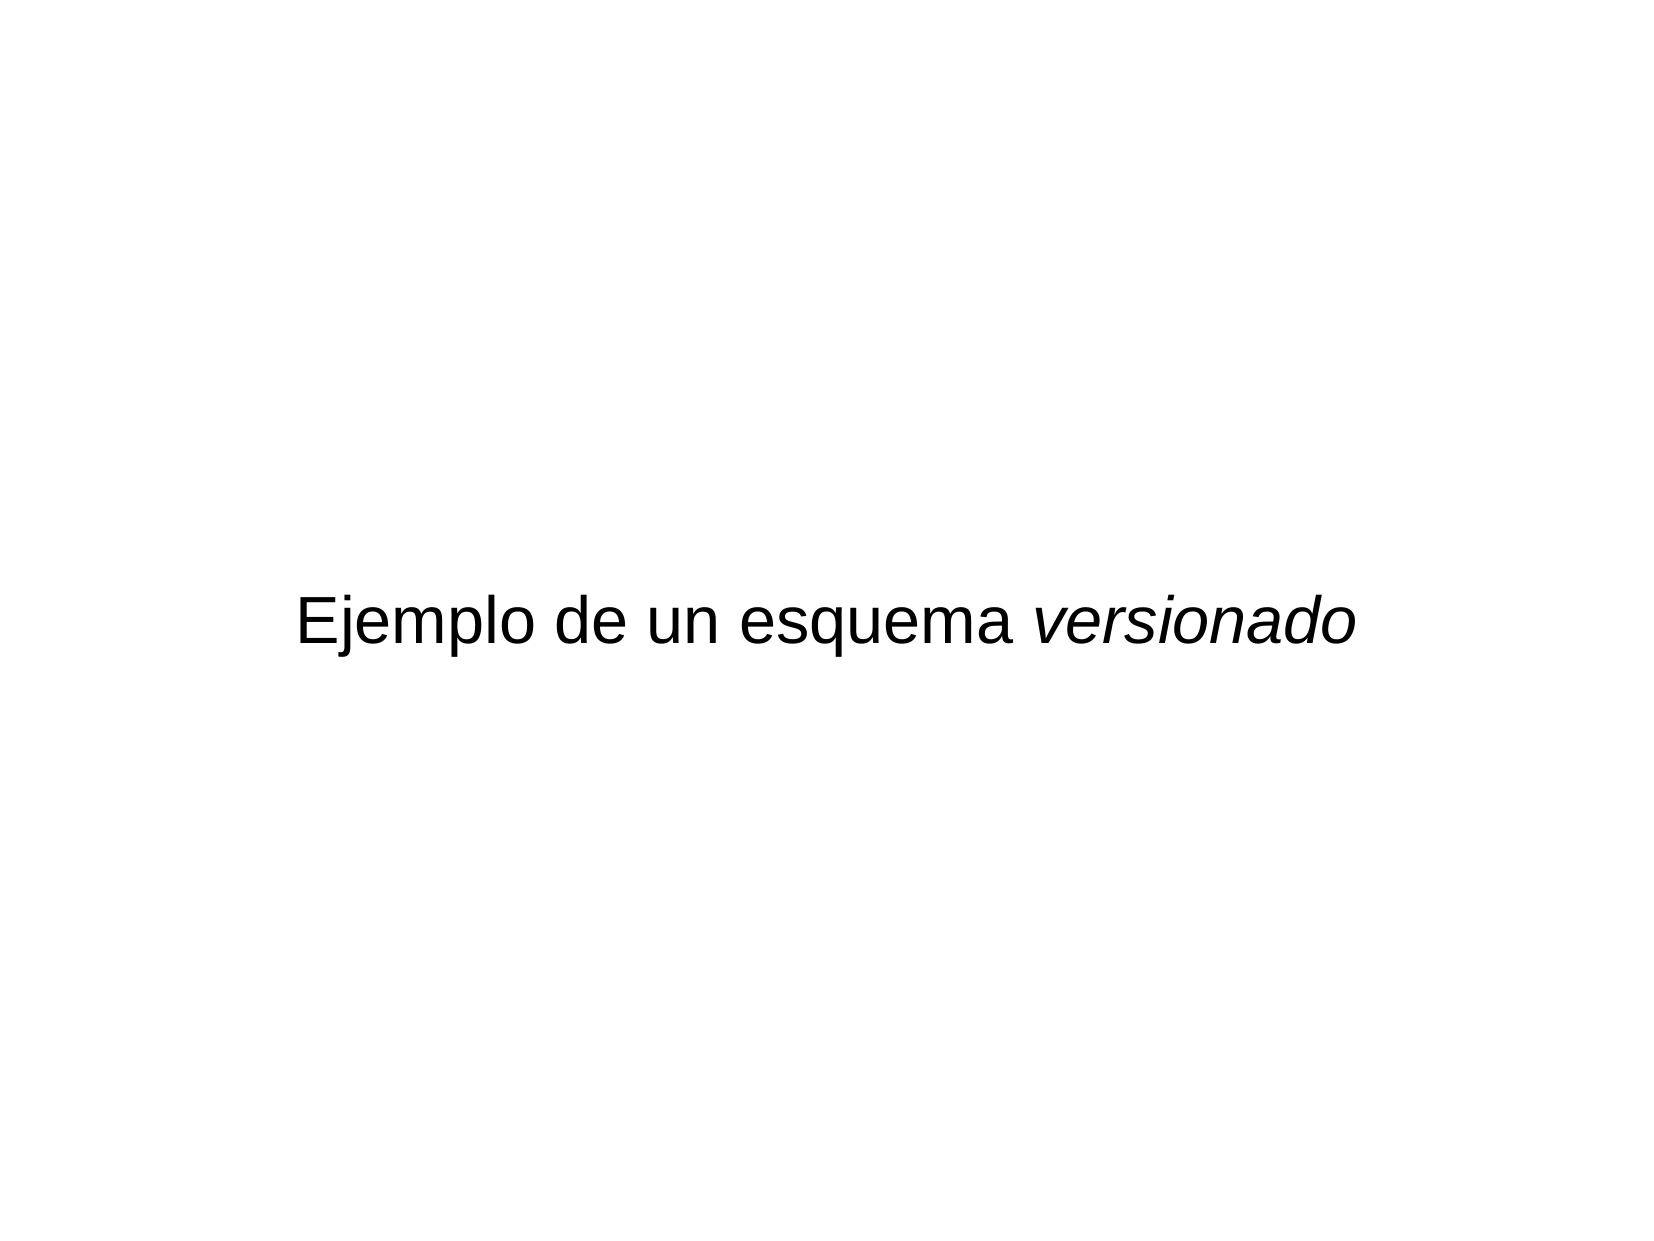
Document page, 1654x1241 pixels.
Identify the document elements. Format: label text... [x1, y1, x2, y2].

subtitle Ejemplo de un esquema versionado [0, 0, 1654, 1241]
